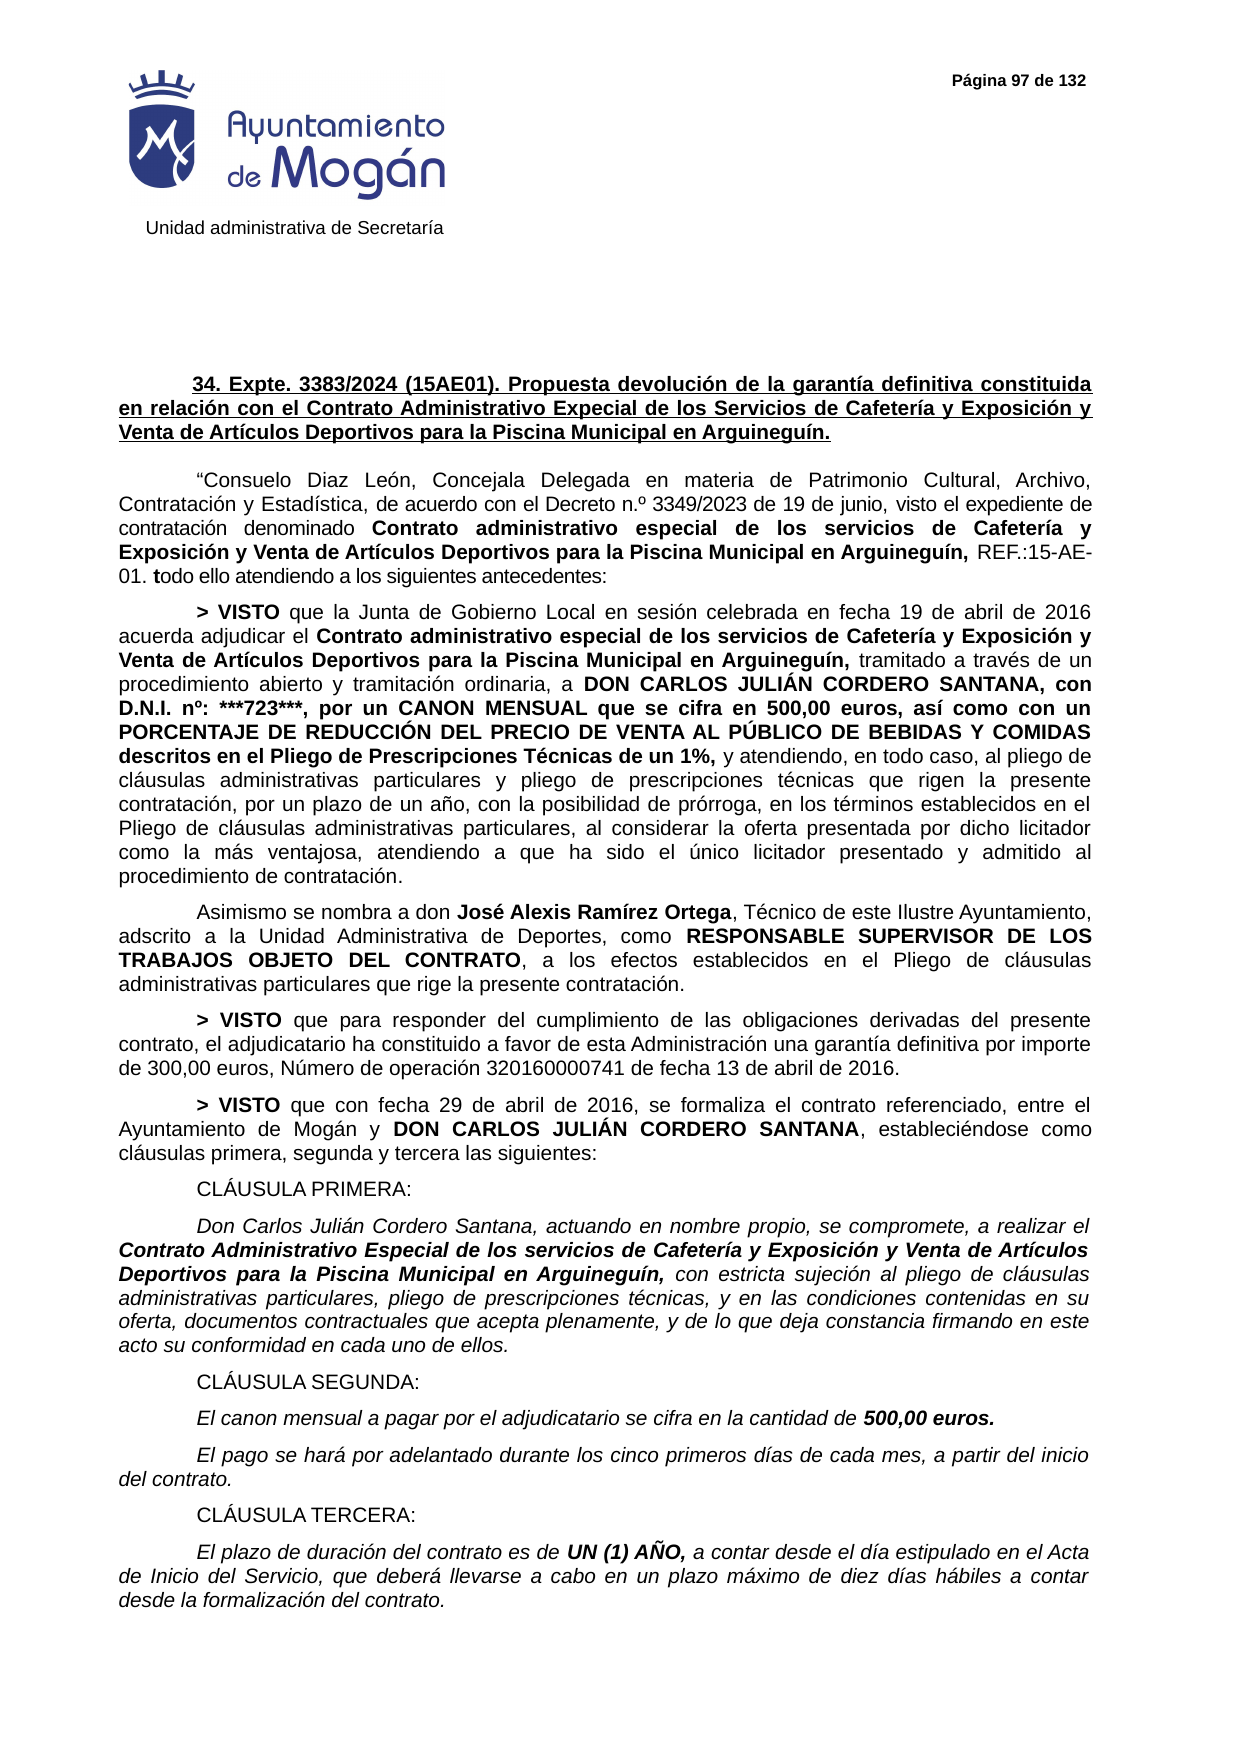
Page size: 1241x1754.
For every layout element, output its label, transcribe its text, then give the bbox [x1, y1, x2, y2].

text > VISTO que para responder del cumplimiento de las obligaciones derivadas del presente contrato, el adjudicatario ha constituido a favor de esta Administración una garantía definitiva por importe de 300,00 euros, Número de operación 320160000741 de fecha 13 de abril de 2016. [118, 1008, 1092, 1080]
text CLÁUSULA SEGUNDA: [118, 1370, 1092, 1394]
text Venta de Artículos Deportivos para la Piscina Municipal en Arguineguín. [118, 418, 1092, 444]
text El plazo de duración del contrato es de UN (1) AÑO, a contar desde el día estipulado en el Acta de Inicio del Servicio, que deberá llevarse a cabo en un plazo máximo de diez días hábiles a contar desde la formalización del contrato. [118, 1539, 1092, 1611]
text > VISTO que la Junta de Gobierno Local en sesión celebrada en fecha 19 de abril de 2016 acuerda adjudicar el Contrato administrativo especial de los servicios de Cafetería y Exposición y Venta de Artículos Deportivos para la Piscina Municipal en Arguineguín, tramitado a través de un procedimiento abierto y tramitación ordinaria, a DON CARLOS JULIÁN CORDERO SANTANA, con D.N.I. nº: ***723***, por un CANON MENSUAL que se cifra en 500,00 euros, así como con un PORCENTAJE DE REDUCCIÓN DEL PRECIO DE VENTA AL PÚBLICO DE BEBIDAS Y COMIDAS descritos en el Pliego de Prescripciones Técnicas de un 1%, y atendiendo, en todo caso, al pliego de cláusulas administrativas particulares y pliego de prescripciones técnicas que rigen la presente contratación, por un plazo de un año, con la posibilidad de prórroga, en los términos establecidos en el Pliego de cláusulas administrativas particulares, al considerar la oferta presentada por dicho licitador como la más ventajosa, atendiendo a que ha sido el único licitador presentado y admitido al procedimiento de contratación. [118, 600, 1092, 887]
picture [128, 70, 445, 206]
text Asimismo se nombra a don José Alexis Ramírez Ortega, Técnico de este Ilustre Ayuntamiento, adscrito a la Unidad Administrativa de Deportes, como RESPONSABLE SUPERVISOR DE LOS TRABAJOS OBJETO DEL CONTRATO, a los efectos establecidos en el Pliego de cláusulas administrativas particulares que rige la presente contratación. [118, 900, 1092, 996]
text El pago se hará por adelantado durante los cinco primeros días de cada mes, a partir del inicio del contrato. [118, 1443, 1092, 1491]
text 34. Expte. 3383/2024 (15AE01). Propuesta devolución de la garantía definitiva constituida en relación con el Contrato Administrativo Expecial de los Servicios de Cafetería y Exposición y [118, 372, 1092, 417]
text CLÁUSULA PRIMERA: [118, 1177, 1092, 1201]
text “Consuelo Diaz León, Concejala Delegada en materia de Patrimonio Cultural, Archivo, Contratación y Estadística, de acuerdo con el Decreto n.º 3349/2023 de 19 de junio, visto el expediente de contratación denominado Contrato administrativo especial de los servicios de Cafetería y Exposición y Venta de Artículos Deportivos para la Piscina Municipal en Arguineguín, REF.:15-AE-01. todo ello atendiendo a los siguientes antecedentes: [118, 468, 1092, 587]
text Don Carlos Julián Cordero Santana, actuando en nombre propio, se compromete, a realizar el Contrato Administrativo Especial de los servicios de Cafetería y Exposición y Venta de Artículos Deportivos para la Piscina Municipal en Arguineguín, con estricta sujeción al pliego de cláusulas administrativas particulares, pliego de prescripciones técnicas, y en las condiciones contenidas en su oferta, documentos contractuales que acepta plenamente, y de lo que deja constancia firmando en este acto su conformidad en cada uno de ellos. [118, 1213, 1092, 1357]
text > VISTO que con fecha 29 de abril de 2016, se formaliza el contrato referenciado, entre el Ayuntamiento de Mogán y DON CARLOS JULIÁN CORDERO SANTANA, estableciéndose como cláusulas primera, segunda y tercera las siguientes: [118, 1093, 1092, 1164]
text CLÁUSULA TERCERA: [118, 1503, 1092, 1527]
text El canon mensual a pagar por el adjudicatario se cifra en la cantidad de 500,00 euros. [118, 1406, 1092, 1430]
